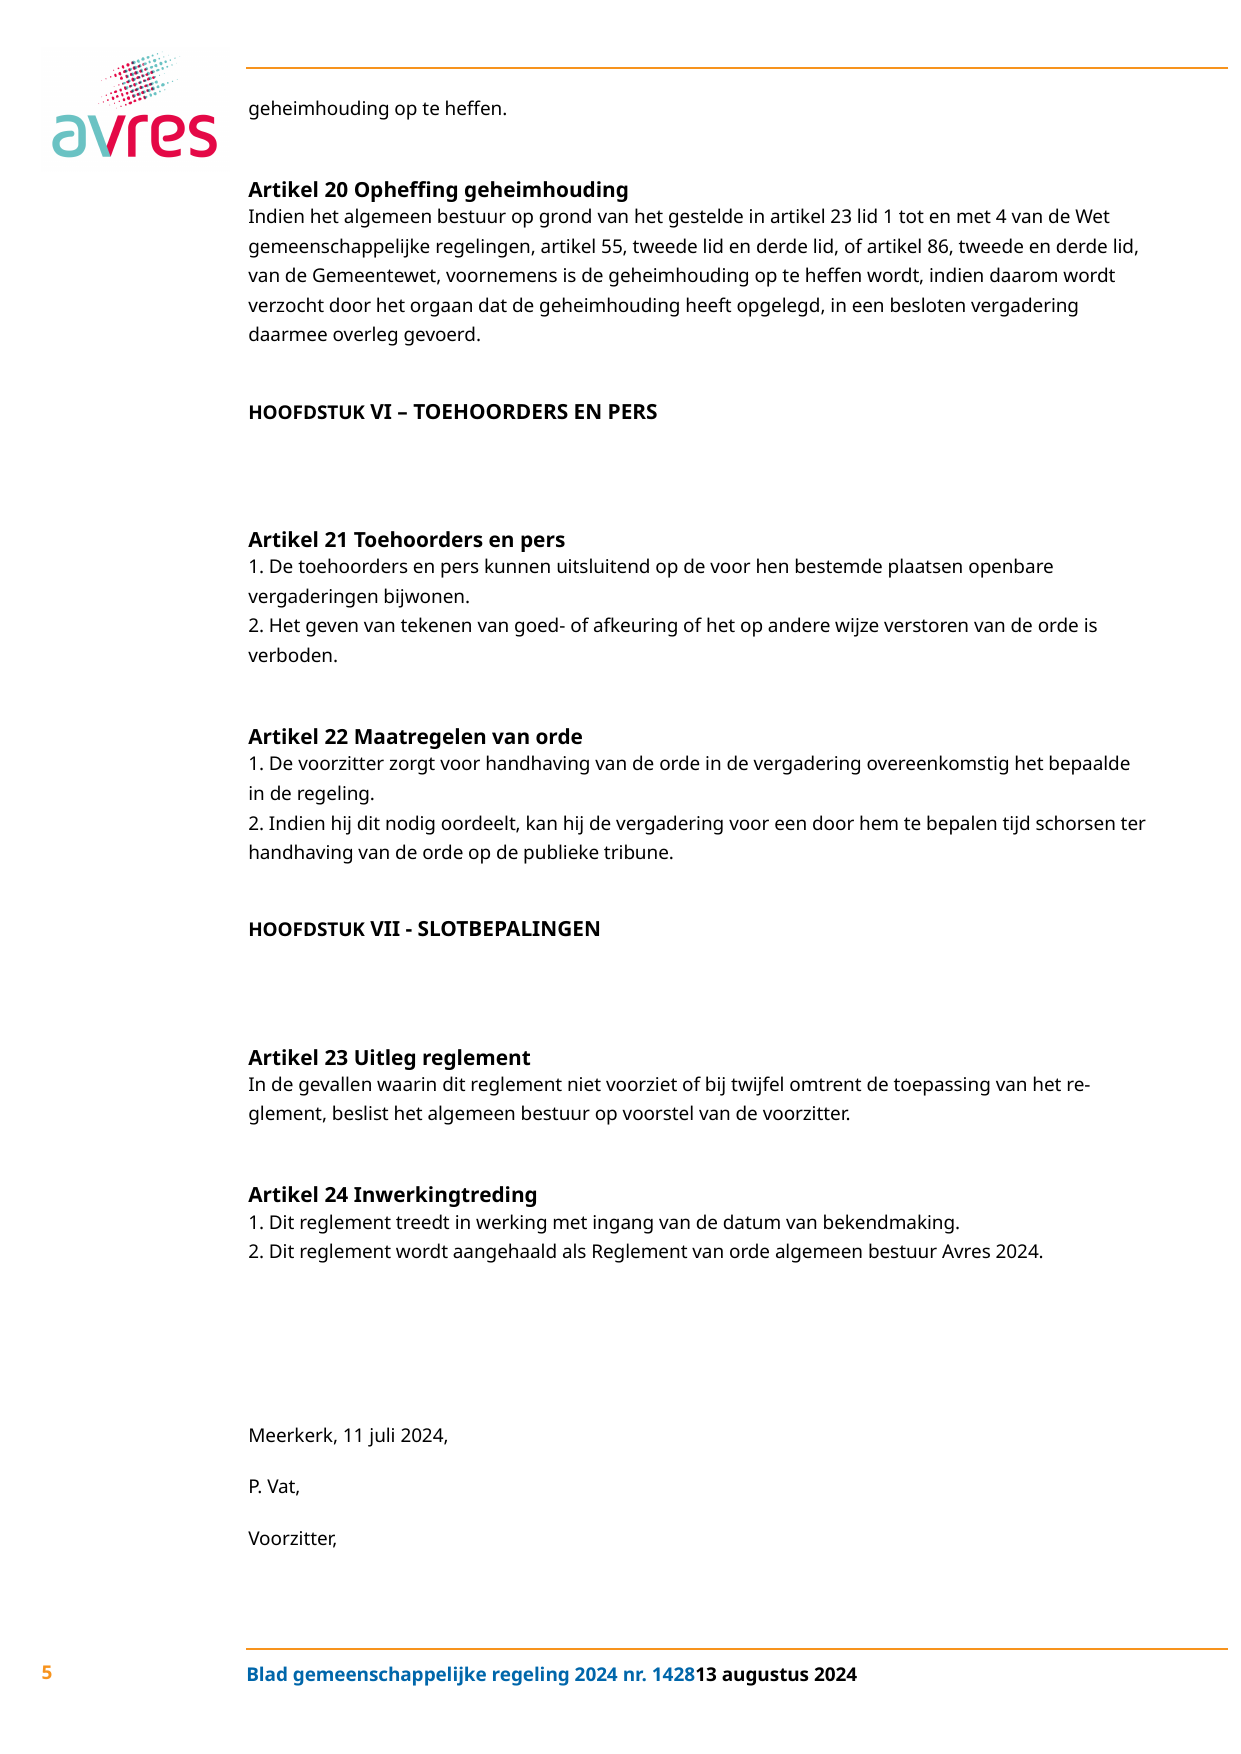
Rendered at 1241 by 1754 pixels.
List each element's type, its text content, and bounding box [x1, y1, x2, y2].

text HOOFDSTUK VI – TOEHOORDERS EN PERS [248, 397, 1152, 425]
text Artikel 22 Maatregelen van orde [248, 722, 1152, 751]
text geheimhouding op te heffen. [248, 95, 1152, 121]
text Meerkerk, 11 juli 2024, [248, 1422, 1152, 1448]
text 2. Indien hij dit nodig oordeelt, kan hij de vergadering voor een door hem te bepalen tijd schorsen ter handhaving van de orde op de publieke tribune. [248, 810, 1152, 865]
text Artikel 24 Inwerkingtreding [248, 1181, 1152, 1209]
text Indien het algemeen bestuur op grond van het gestelde in artikel 23 lid 1 tot en met 4 van de Wet gemeenschappelijke regelingen, artikel 55, tweede lid en derde lid, of artikel 86, tweede en derde lid, van de Gemeentewet, voornemens is de geheimhouding op te heffen wordt, indien daarom wordt verzocht door het orgaan dat de geheimhouding heeft opgelegd, in een besloten vergadering daarmee overleg gevoerd. [248, 203, 1152, 347]
text 1. De voorzitter zorgt voor handhaving van de orde in de vergadering overeenkomstig het bepaalde in de regeling. [248, 751, 1152, 806]
picture [41, 47, 231, 172]
text 1. De toehoorders en pers kunnen uitsluitend op de voor hen bestemde plaatsen openbare vergaderingen bijwonen. [248, 553, 1152, 609]
text Artikel 20 Opheffing geheimhouding [248, 175, 1152, 203]
text HOOFDSTUK VII - SLOTBEPALINGEN [248, 914, 1152, 943]
text P. Vat, [248, 1474, 1152, 1499]
text In de gevallen waarin dit reglement niet voorziet of bij twijfel omtrent de toepassing van het re-glement, beslist het algemeen bestuur op voorstel van de voorzitter. [248, 1071, 1152, 1126]
text Voorzitter, [248, 1525, 1152, 1551]
text Artikel 21 Toehoorders en pers [248, 525, 1152, 553]
text Artikel 23 Uitleg reglement [248, 1043, 1152, 1071]
text 2. Het geven van tekenen van goed- of afkeuring of het op andere wijze verstoren van de orde is verboden. [248, 612, 1152, 668]
text 2. Dit reglement wordt aangehaald als Reglement van orde algemeen bestuur Avres 2024. [248, 1239, 1152, 1264]
text 1. Dit reglement treedt in werking met ingang van de datum van bekendmaking. [248, 1209, 1152, 1235]
